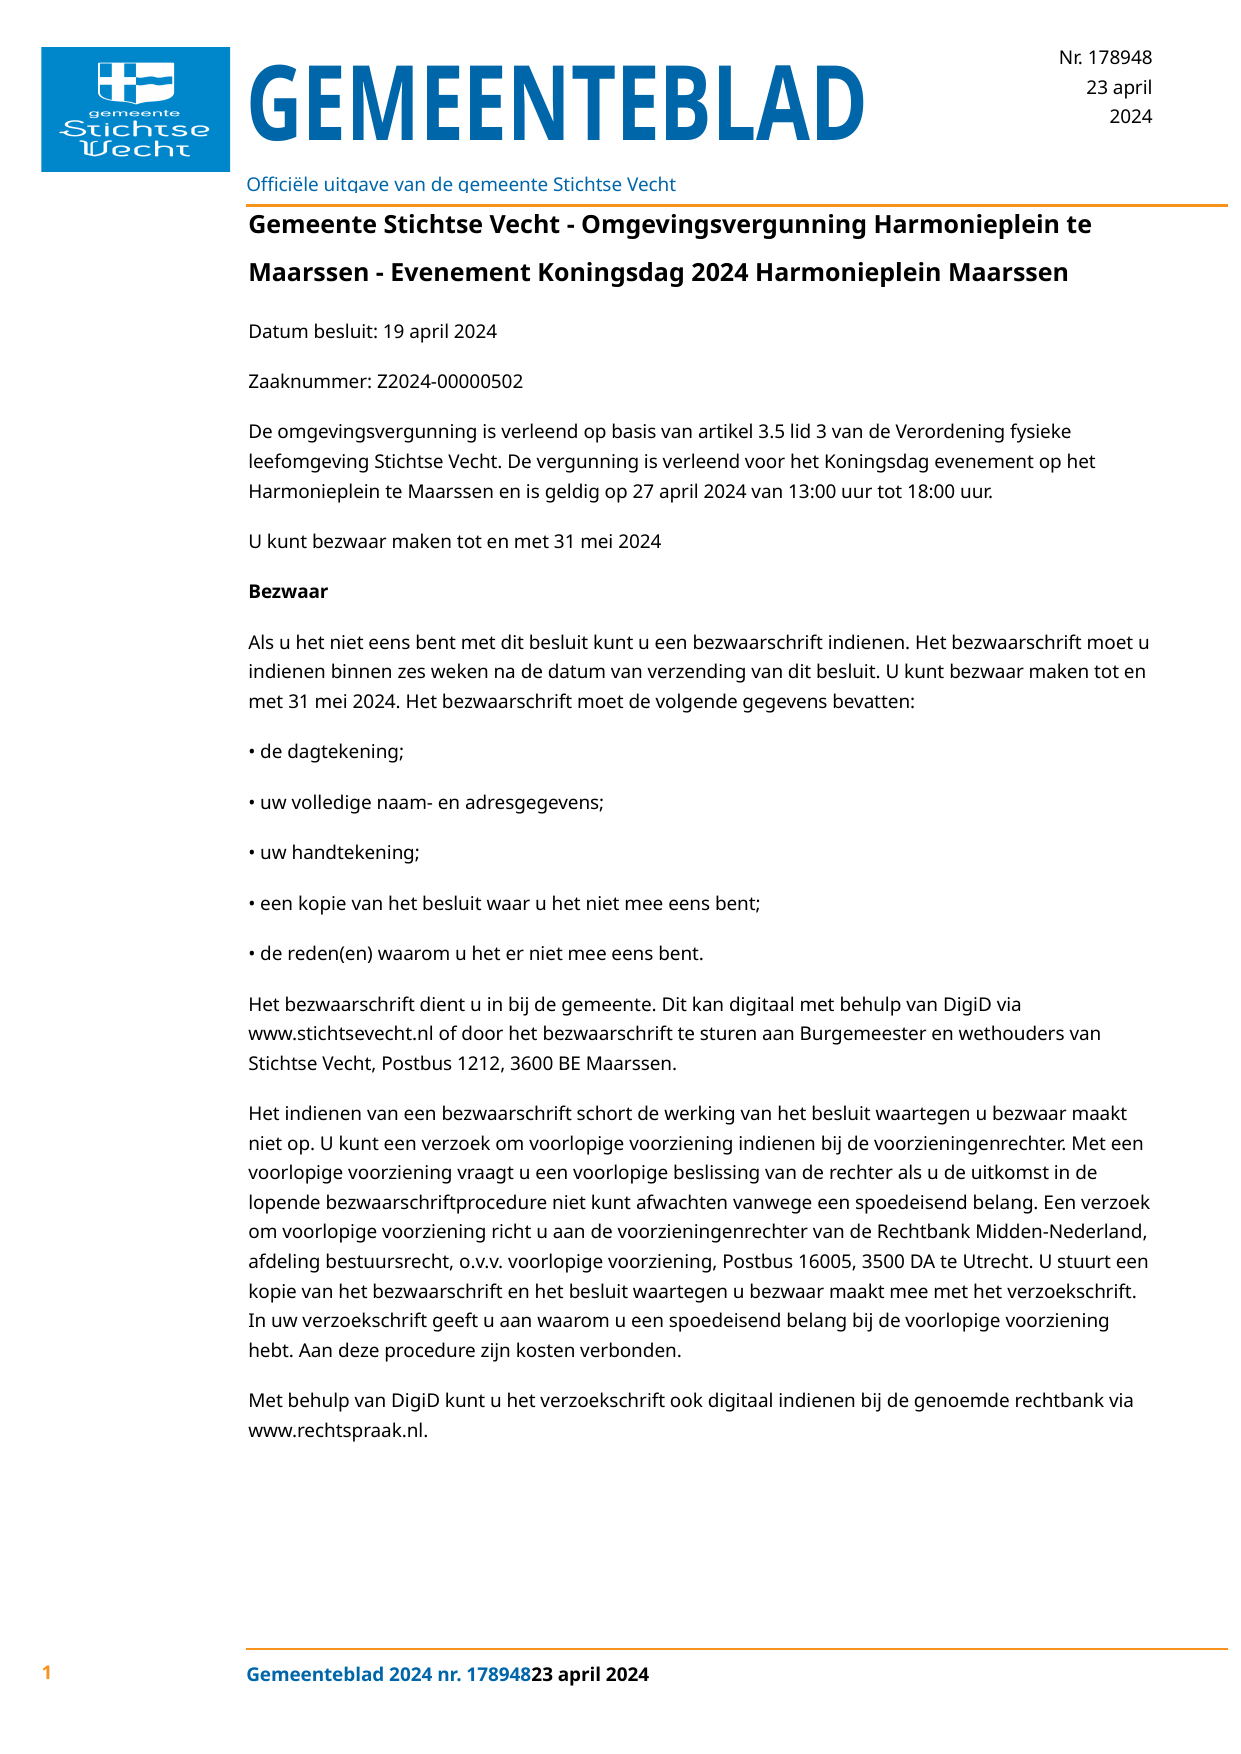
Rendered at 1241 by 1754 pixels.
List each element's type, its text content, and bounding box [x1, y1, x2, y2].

text Bezwaar [248, 579, 1152, 604]
text Gemeente Stichtse Vecht - Omgevingsvergunning Harmonieplein te Maarssen - Evenement Koningsdag 2024 Harmonieplein Maarssen [248, 207, 1152, 288]
text Met behulp van DigiD kunt u het verzoekschrift ook digitaal indienen bij de genoemde rechtbank via www.rechtspraak.nl. [248, 1387, 1152, 1443]
text U kunt bezwaar maken tot en met 31 mei 2024 [248, 528, 1152, 554]
text Het indienen van een bezwaarschrift schort de werking van het besluit waartegen u bezwaar maakt niet op. U kunt een verzoek om voorlopige voorziening indienen bij de voorzieningenrechter. Met een voorlopige voorziening vraagt u een voorlopige beslissing van de rechter als u de uitkomst in de lopende bezwaarschriftprocedure niet kunt afwachten vanwege een spoedeisend belang. Een verzoek om voorlopige voorziening richt u aan de voorzieningenrechter van de Rechtbank Midden-Nederland, afdeling bestuursrecht, o.v.v. voorlopige voorziening, Postbus 16005, 3500 DA te Utrecht. U stuurt een kopie van het bezwaarschrift en het besluit waartegen u bezwaar maakt mee met het verzoekschrift. In uw verzoekschrift geeft u aan waarom u een spoedeisend belang bij de voorlopige voorziening hebt. Aan deze procedure zijn kosten verbonden. [248, 1100, 1152, 1363]
text • de reden(en) waarom u het er niet mee eens bent. [248, 940, 1152, 966]
text Datum besluit: 19 april 2024 [248, 318, 1152, 344]
picture [137, 63, 174, 103]
text Zaaknummer: Z2024-00000502 [248, 368, 1152, 394]
text • uw handtekening; [248, 839, 1152, 865]
text • de dagtekening; [248, 739, 1152, 764]
text Als u het niet eens bent met dit besluit kunt u een bezwaarschrift indienen. Het bezwaarschrift moet u indienen binnen zes weken na de datum van verzending van dit besluit. U kunt bezwaar maken tot en met 31 mei 2024. Het bezwaarschrift moet de volgende gegevens bevatten: [248, 629, 1152, 714]
text • uw volledige naam- en adresgegevens; [248, 789, 1152, 815]
text De omgevingsvergunning is verleend op basis van artikel 3.5 lid 3 van de Verordening fysieke leefomgeving Stichtse Vecht. De vergunning is verleend voor het Koningsdag evenement op het Harmonieplein te Maarssen en is geldig op 27 april 2024 van 13:00 uur tot 18:00 uur. [248, 419, 1152, 504]
text Het bezwaarschrift dient u in bij de gemeente. Dit kan digitaal met behulp van DigiD via www.stichtsevecht.nl of door het bezwaarschrift te sturen aan Burgemeester en wethouders van Stichtse Vecht, Postbus 1212, 3600 BE Maarssen. [248, 991, 1152, 1076]
picture [99, 63, 135, 101]
text • een kopie van het besluit waar u het niet mee eens bent; [248, 890, 1152, 916]
